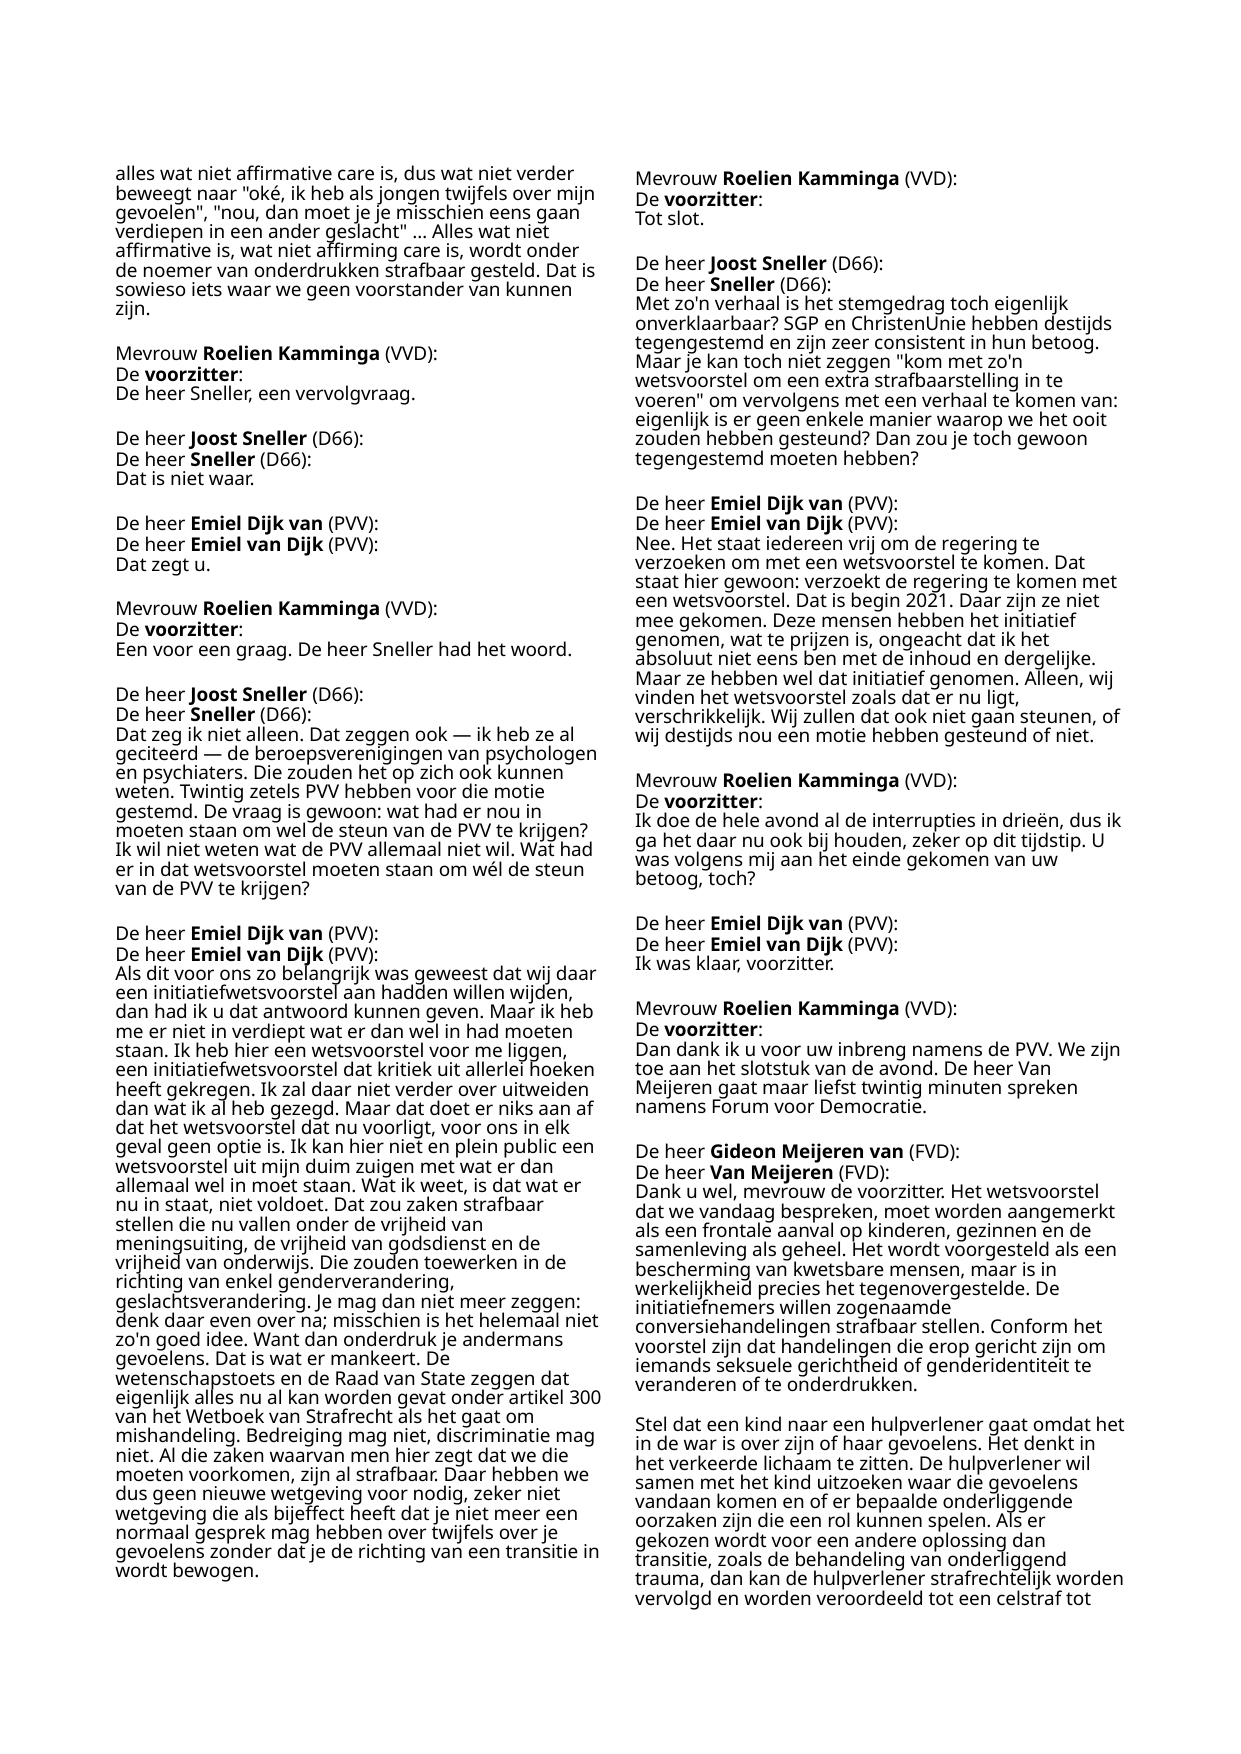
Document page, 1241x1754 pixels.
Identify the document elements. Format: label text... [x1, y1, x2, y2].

text De heer Emiel Dijk van (PVV): [115, 511, 605, 536]
text De heer Joost Sneller (D66): [115, 681, 605, 706]
text Mevrouw Roelien Kamminga (VVD): [635, 767, 1125, 793]
text Met zo'n verhaal is het stemgedrag toch eigenlijk onverklaarbaar? SGP en ChristenUnie hebben destijds tegengestemd en zijn zeer consistent in hun betoog. Maar je kan toch niet zeggen "kom met zo'n wetsvoorstel om een extra strafbaarstelling in te voeren" om vervolgens met een verhaal te komen van: eigenlijk is er geen enkele manier waarop we het ooit zouden hebben gesteund? Dan zou je toch gewoon tegengestemd moeten hebben? [635, 295, 1125, 469]
text Ik doe de hele avond al de interrupties in drieën, dus ik ga het daar nu ook bij houden, zeker op dit tijdstip. U was volgens mij aan het einde gekomen van uw betoog, toch? [635, 812, 1125, 889]
text De heer Emiel van Dijk (PVV): [115, 536, 605, 556]
text De heer Joost Sneller (D66): [635, 250, 1125, 276]
text Mevrouw Roelien Kamminga (VVD): [635, 996, 1125, 1021]
text De heer Emiel van Dijk (PVV): [635, 515, 1125, 535]
text De heer Emiel Dijk van (PVV): [635, 490, 1125, 515]
text Mevrouw Roelien Kamminga (VVD): [115, 340, 605, 366]
text De heer Sneller (D66): [115, 451, 605, 470]
text De voorzitter: [635, 1021, 1125, 1041]
text De heer Sneller, een vervolgvraag. [115, 385, 605, 404]
text De heer Sneller (D66): [115, 706, 605, 726]
text Een voor een graag. De heer Sneller had het woord. [115, 641, 605, 660]
text De heer Emiel Dijk van (PVV): [635, 910, 1125, 936]
text Mevrouw Roelien Kamminga (VVD): [635, 165, 1125, 191]
text De voorzitter: [635, 793, 1125, 812]
text De voorzitter: [115, 366, 605, 385]
text De heer Emiel Dijk van (PVV): [115, 920, 605, 946]
text De heer Emiel van Dijk (PVV): [115, 946, 605, 965]
text Dank u wel, mevrouw de voorzitter. Het wetsvoorstel dat we vandaag bespreken, moet worden aangemerkt als een frontale aanval op kinderen, gezinnen en de samenleving als geheel. Het wordt voorgesteld als een bescherming van kwetsbare mensen, maar is in werkelijkheid precies het tegenovergestelde. De initiatiefnemers willen zogenaamde conversiehandelingen strafbaar stellen. Conform het voorstel zijn dat handelingen die erop gericht zijn om iemands seksuele gerichtheid of genderidentiteit te veranderen of te onderdrukken. [635, 1183, 1125, 1395]
text De voorzitter: [635, 191, 1125, 210]
text Dat is niet waar. [115, 470, 605, 490]
text De heer Emiel van Dijk (PVV): [635, 936, 1125, 955]
text Ik was klaar, voorzitter. [635, 955, 1125, 975]
text alles wat niet affirmative care is, dus wat niet verder beweegt naar "oké, ik heb als jongen twijfels over mijn gevoelen", "nou, dan moet je je misschien eens gaan verdiepen in een ander geslacht" … Alles wat niet affirmative is, wat niet affirming care is, wordt onder de noemer van onderdrukken strafbaar gesteld. Dat is sowieso iets waar we geen voorstander van kunnen zijn. [115, 165, 605, 319]
text De heer Joost Sneller (D66): [115, 425, 605, 451]
text De voorzitter: [115, 621, 605, 641]
text De heer Gideon Meijeren van (FVD): [635, 1138, 1125, 1164]
text Mevrouw Roelien Kamminga (VVD): [115, 596, 605, 621]
text De heer Van Meijeren (FVD): [635, 1164, 1125, 1183]
text Dat zegt u. [115, 556, 605, 575]
text Dan dank ik u voor uw inbreng namens de PVV. We zijn toe aan het slotstuk van de avond. De heer Van Meijeren gaat maar liefst twintig minuten spreken namens Forum voor Democratie. [635, 1041, 1125, 1118]
text Dat zeg ik niet alleen. Dat zeggen ook — ik heb ze al geciteerd — de beroepsverenigingen van psychologen en psychiaters. Die zouden het op zich ook kunnen weten. Twintig zetels PVV hebben voor die motie gestemd. De vraag is gewoon: wat had er nou in moeten staan om wel de steun van de PVV te krijgen? Ik wil niet weten wat de PVV allemaal niet wil. Wat had er in dat wetsvoorstel moeten staan om wél de steun van de PVV te krijgen? [115, 726, 605, 899]
text Tot slot. [635, 210, 1125, 229]
text Stel dat een kind naar een hulpverlener gaat omdat het in de war is over zijn of haar gevoelens. Het denkt in het verkeerde lichaam te zitten. De hulpverlener wil samen met het kind uitzoeken waar die gevoelens vandaan komen en of er bepaalde onderliggende oorzaken zijn die een rol kunnen spelen. Als er gekozen wordt voor een andere oplossing dan transitie, zoals de behandeling van onderliggend trauma, dan kan de hulpverlener strafrechtelijk worden vervolgd en worden veroordeeld tot een celstraf tot [635, 1416, 1125, 1609]
text Als dit voor ons zo belangrijk was geweest dat wij daar een initiatiefwetsvoorstel aan hadden willen wijden, dan had ik u dat antwoord kunnen geven. Maar ik heb me er niet in verdiept wat er dan wel in had moeten staan. Ik heb hier een wetsvoorstel voor me liggen, een initiatiefwetsvoorstel dat kritiek uit allerlei hoeken heeft gekregen. Ik zal daar niet verder over uitweiden dan wat ik al heb gezegd. Maar dat doet er niks aan af dat het wetsvoorstel dat nu voorligt, voor ons in elk geval geen optie is. Ik kan hier niet en plein public een wetsvoorstel uit mijn duim zuigen met wat er dan allemaal wel in moet staan. Wat ik weet, is dat wat er nu in staat, niet voldoet. Dat zou zaken strafbaar stellen die nu vallen onder de vrijheid van meningsuiting, de vrijheid van godsdienst en de vrijheid van onderwijs. Die zouden toewerken in de richting van enkel genderverandering, geslachtsverandering. Je mag dan niet meer zeggen: denk daar even over na; misschien is het helemaal niet zo'n goed idee. Want dan onderdruk je andermans gevoelens. Dat is wat er mankeert. De wetenschapstoets en de Raad van State zeggen dat eigenlijk alles nu al kan worden gevat onder artikel 300 van het Wetboek van Strafrecht als het gaat om mishandeling. Bedreiging mag niet, discriminatie mag niet. Al die zaken waarvan men hier zegt dat we die moeten voorkomen, zijn al strafbaar. Daar hebben we dus geen nieuwe wetgeving voor nodig, zeker niet wetgeving die als bijeffect heeft dat je niet meer een normaal gesprek mag hebben over twijfels over je gevoelens zonder dat je de richting van een transitie in wordt bewogen. [115, 965, 605, 1582]
text Nee. Het staat iedereen vrij om de regering te verzoeken om met een wetsvoorstel te komen. Dat staat hier gewoon: verzoekt de regering te komen met een wetsvoorstel. Dat is begin 2021. Daar zijn ze niet mee gekomen. Deze mensen hebben het initiatief genomen, wat te prijzen is, ongeacht dat ik het absoluut niet eens ben met de inhoud en dergelijke. Maar ze hebben wel dat initiatief genomen. Alleen, wij vinden het wetsvoorstel zoals dat er nu ligt, verschrikkelijk. Wij zullen dat ook niet gaan steunen, of wij destijds nou een motie hebben gesteund of niet. [635, 535, 1125, 747]
text De heer Sneller (D66): [635, 276, 1125, 295]
